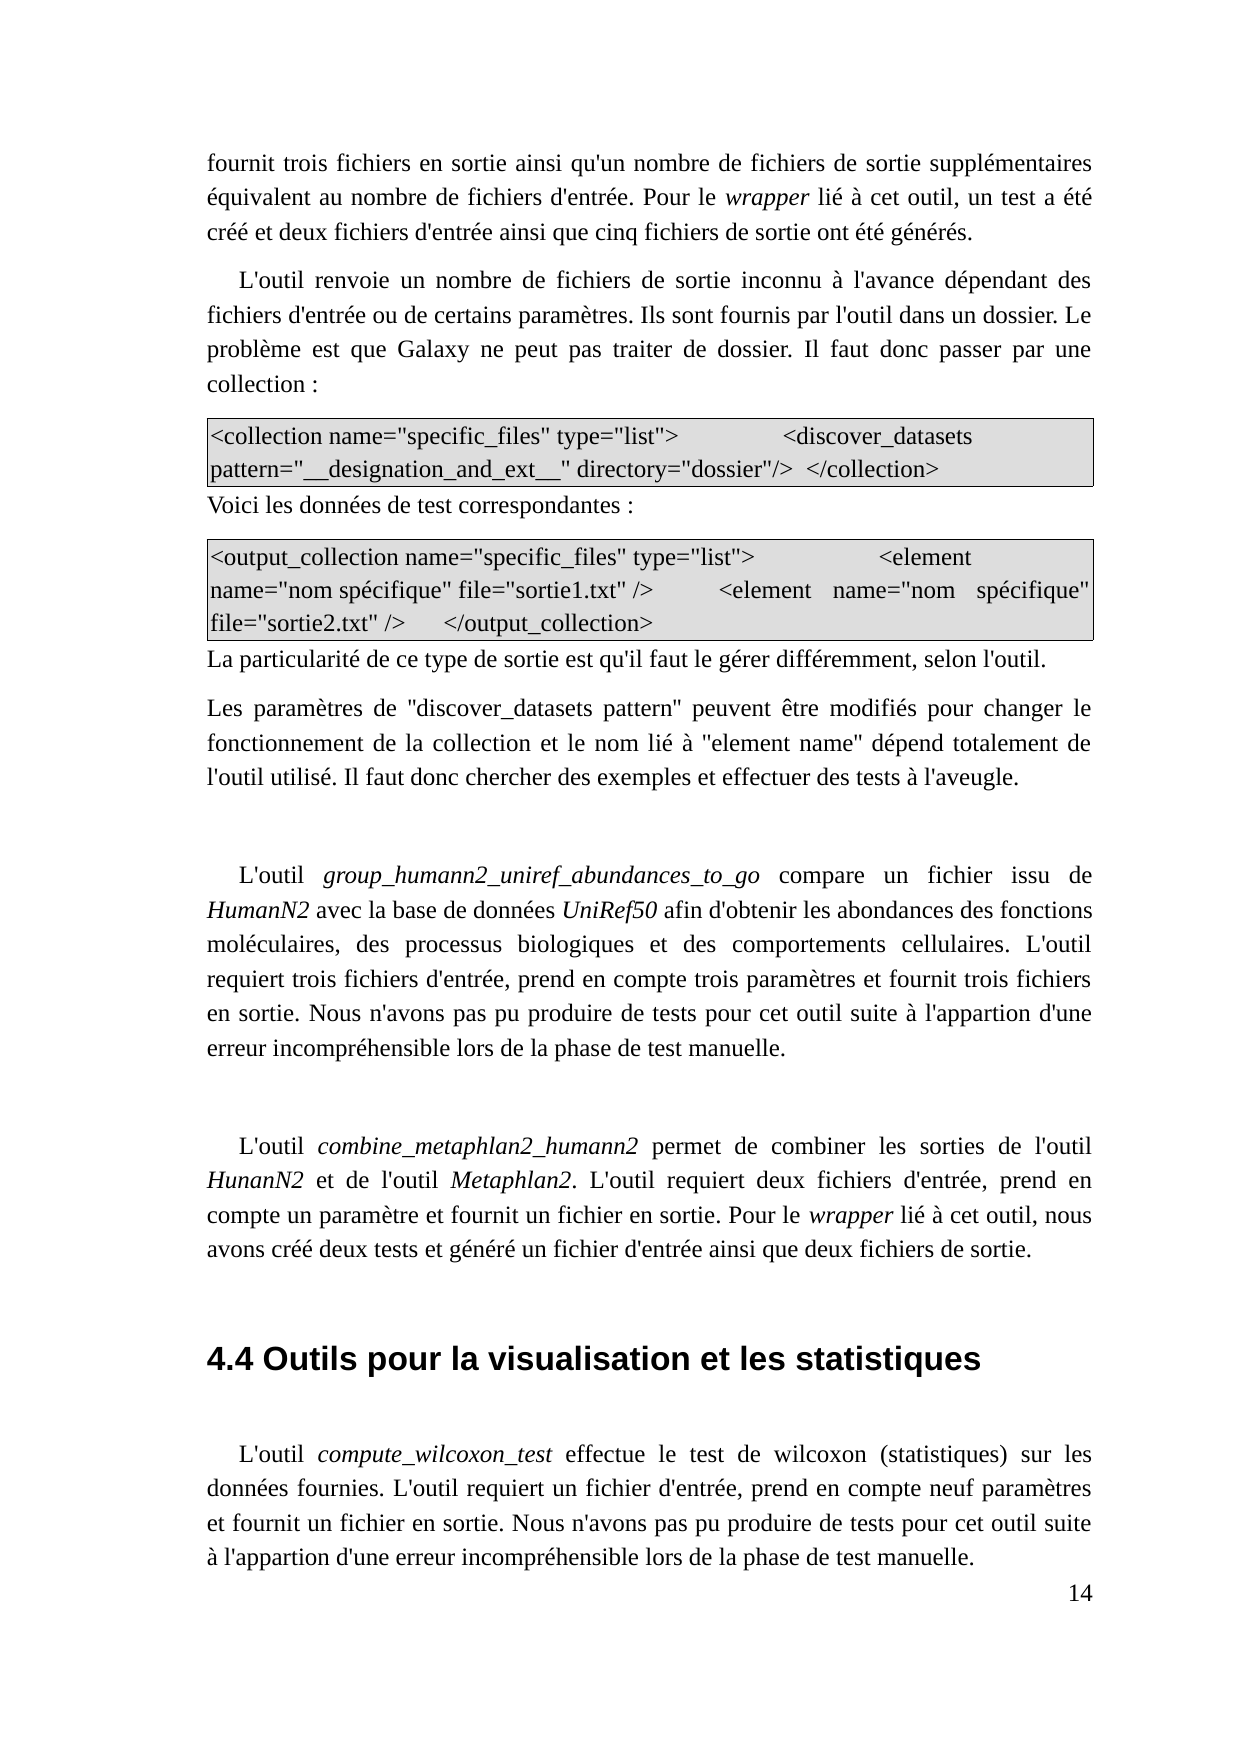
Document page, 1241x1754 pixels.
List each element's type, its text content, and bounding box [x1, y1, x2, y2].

text <collection name="specific_files" type="list"> <discover_datasets pattern="__designation_and_ext__" directory="dossier"/> </collection> [208, 419, 1093, 486]
text Les paramètres de ''discover_datasets pattern'' peuvent être modifiés pour changer le fonctionnement de la collection et le nom lié à ''element name'' dépend totalement de l'outil utilisé. Il faut donc chercher des exemples et effectuer des tests à l'aveugle. [207, 693, 1093, 791]
text <output_collection name="specific_files" type="list"> <element name="nom spécifique" file="sortie1.txt" /> <element name="nom spécifique" file="sortie2.txt" /> </output_collection> [208, 540, 1093, 640]
text L'outil combine_metaphlan2_humann2 permet de combiner les sorties de l'outil HunanN2 et de l'outil Metaphlan2. L'outil requiert deux fichiers d'entrée, prend en compte un paramètre et fournit un fichier en sortie. Pour le wrapper lié à cet outil, nous avons créé deux tests et généré un fichier d'entrée ainsi que deux fichiers de sortie. [207, 1131, 1093, 1263]
text fournit trois fichiers en sortie ainsi qu'un nombre de fichiers de sortie supplémentaires équivalent au nombre de fichiers d'entrée. Pour le wrapper lié à cet outil, un test a été créé et deux fichiers d'entrée ainsi que cinq fichiers de sortie ont été générés. [207, 148, 1093, 245]
text Voici les données de test correspondantes : [207, 490, 1093, 519]
text L'outil renvoie un nombre de fichiers de sortie inconnu à l'avance dépendant des fichiers d'entrée ou de certains paramètres. Ils sont fournis par l'outil dans un dossier. Le problème est que Galaxy ne peut pas traiter de dossier. Il faut donc passer par une collection : [207, 266, 1093, 398]
text L'outil group_humann2_uniref_abundances_to_go compare un fichier issu de HumanN2 avec la base de données UniRef50 afin d'obtenir les abondances des fonctions moléculaires, des processus biologiques et des comportements cellulaires. L'outil requiert trois fichiers d'entrée, prend en compte trois paramètres et fournit trois fichiers en sortie. Nous n'avons pas pu produire de tests pour cet outil suite à l'appartion d'une erreur incompréhensible lors de la phase de test manuelle. [207, 861, 1093, 1062]
subtitle 4.4 Outils pour la visualisation et les statistiques [207, 1339, 1093, 1377]
text La particularité de ce type de sortie est qu'il faut le gérer différemment, selon l'outil. [207, 644, 1093, 673]
text L'outil compute_wilcoxon_test effectue le test de wilcoxon (statistiques) sur les données fournies. L'outil requiert un fichier d'entrée, prend en compte neuf paramètres et fournit un fichier en sortie. Nous n'avons pas pu produire de tests pour cet outil suite à l'appartion d'une erreur incompréhensible lors de la phase de test manuelle. [207, 1439, 1093, 1571]
